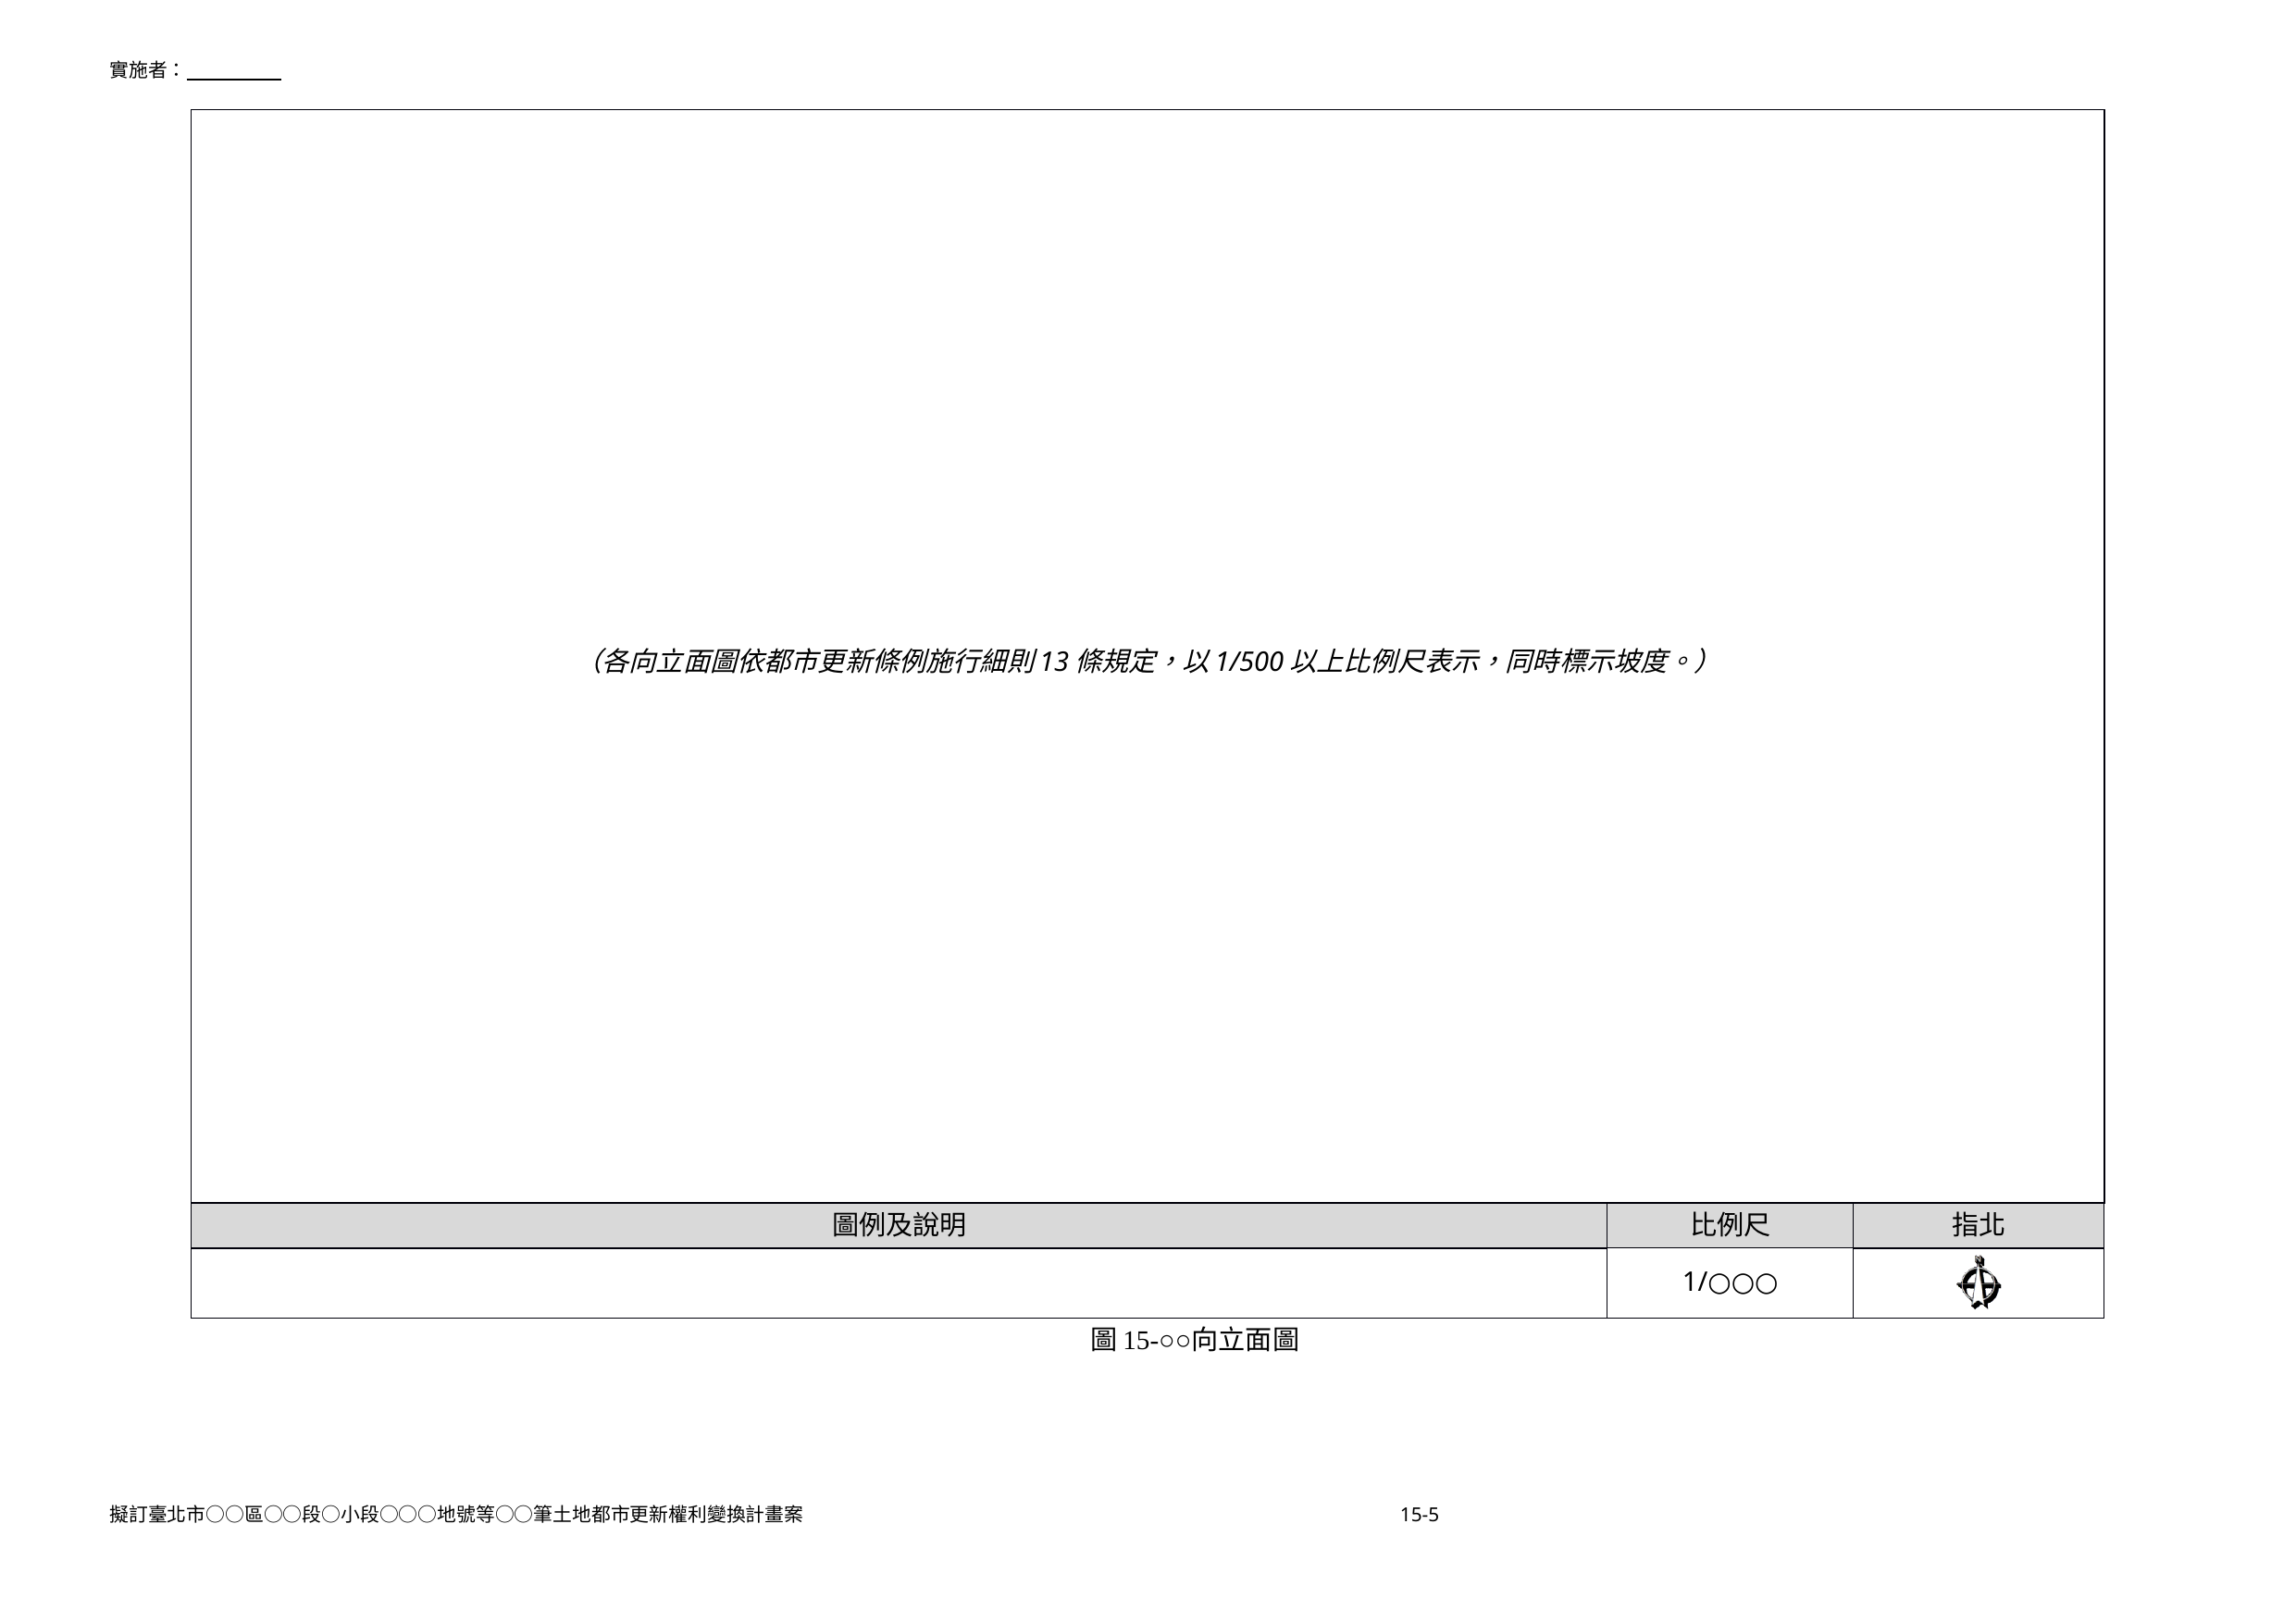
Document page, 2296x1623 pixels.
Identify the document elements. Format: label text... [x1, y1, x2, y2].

table_cell 1/○○○ [1607, 1248, 1853, 1317]
table_cell [192, 1249, 1607, 1317]
picture [1951, 1248, 2007, 1311]
table_header （各向立面圖依都市更新條例施行細則13條規定，以1/500以上比例尺表示，同時標示坡度。） [192, 110, 2104, 1202]
table_cell 比例尺 [1607, 1204, 1853, 1247]
table_cell [1854, 1249, 2104, 1317]
text 圖15-○○向立面圖 [203, 1318, 2186, 1357]
table_cell 圖例及說明 [192, 1204, 1607, 1247]
table_cell 指北 [1854, 1204, 2104, 1247]
